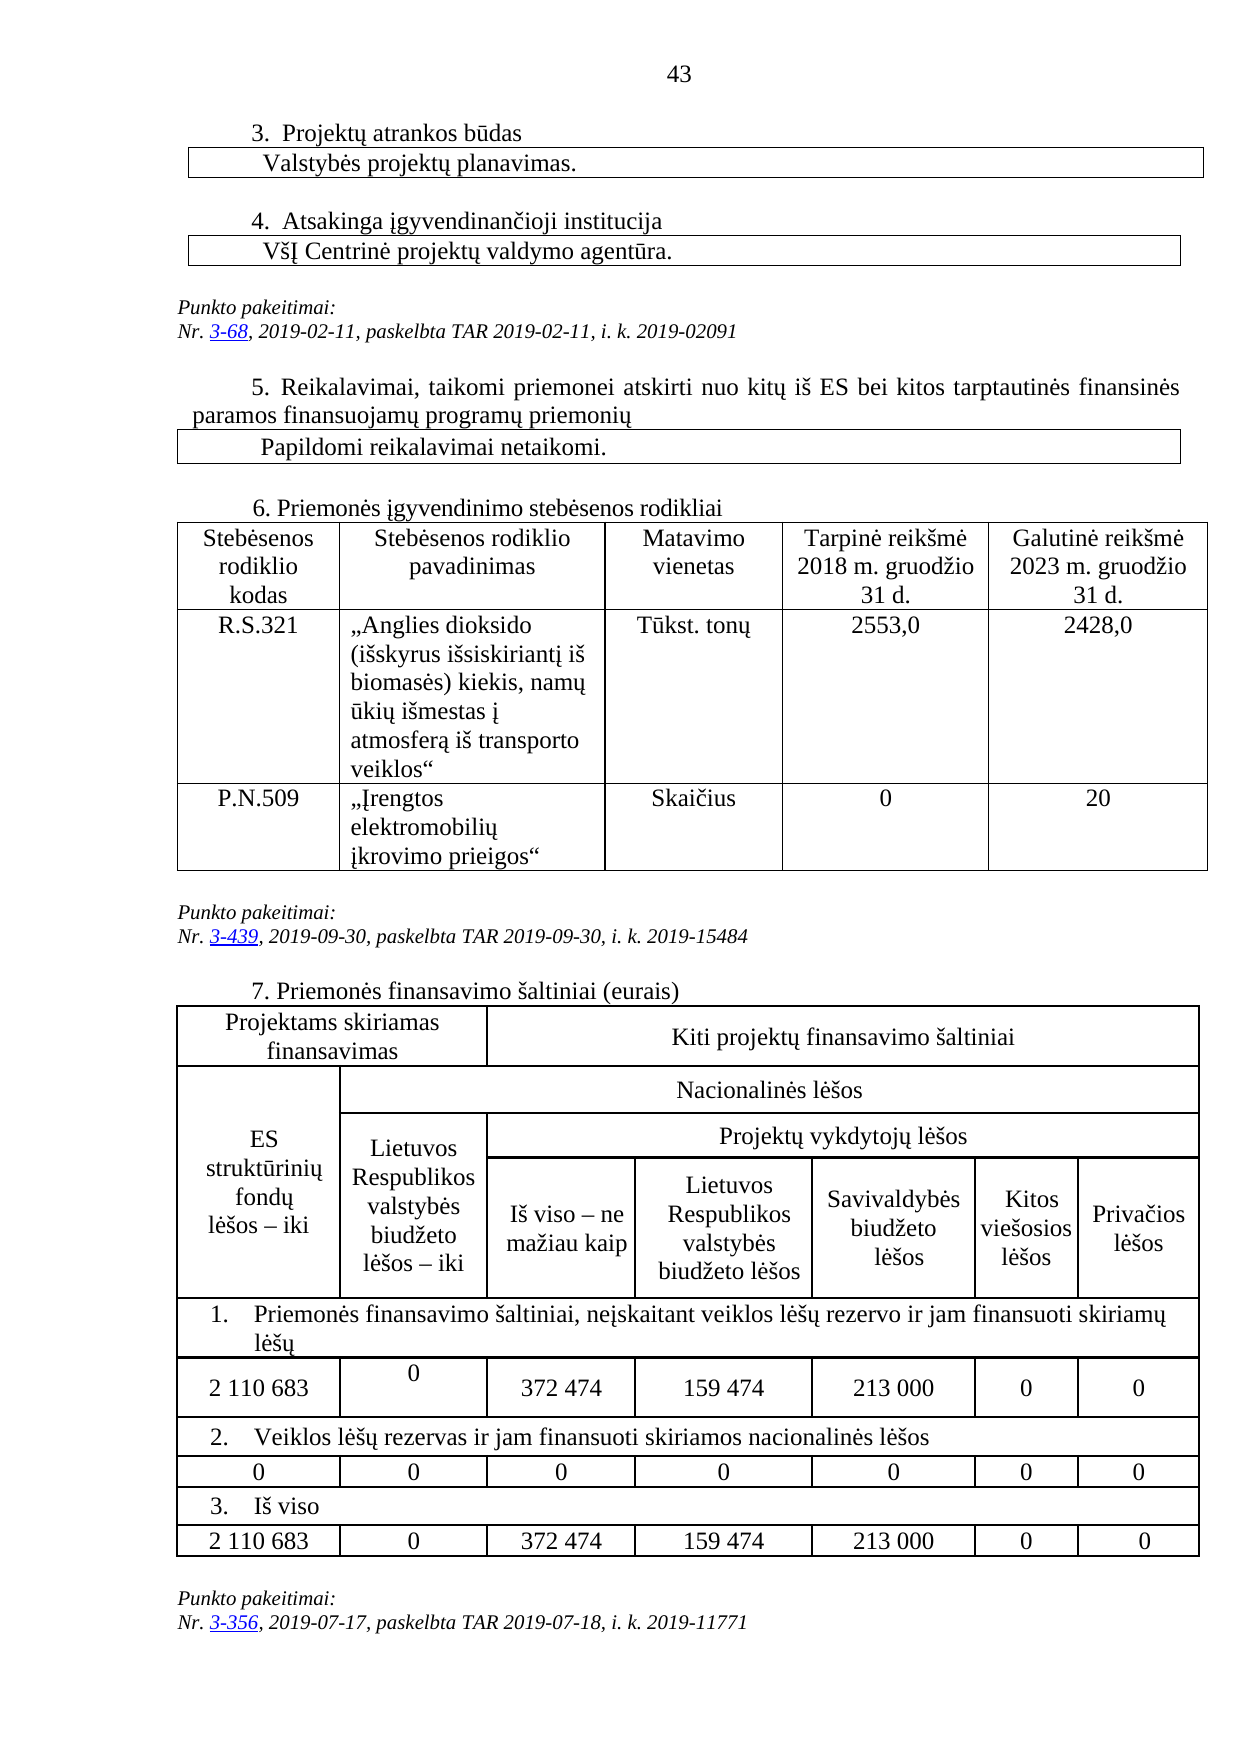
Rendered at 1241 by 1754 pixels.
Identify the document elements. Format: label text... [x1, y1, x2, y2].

table_header Tarpinė reikšmė 2018 m. gruodžio 31 d. [783, 523, 988, 609]
text 3. Projektų atrankos būdas [251, 118, 1181, 147]
table_cell „Įrengtos elektromobilių įkrovimo prieigos“ [340, 784, 604, 870]
text 4. Atsakinga įgyvendinančioji institucija [251, 206, 1181, 235]
table_cell 20 [989, 784, 1207, 870]
table_cell 372 474 [488, 1359, 634, 1416]
table_cell R.S.321 [178, 610, 339, 782]
table_cell Skaičius [606, 784, 782, 870]
table_cell 0 [178, 1457, 339, 1486]
table_cell 213 000 [813, 1526, 974, 1555]
table_cell Lietuvos Respublikos valstybės biudžeto lėšos [636, 1159, 811, 1297]
table_cell 2 110 683 [178, 1359, 339, 1416]
table_cell 0 [1079, 1457, 1198, 1486]
table_cell Lietuvos Respublikos valstybės biudžeto lėšos – iki [341, 1114, 486, 1297]
table_header Stebėsenos rodiklio pavadinimas [340, 523, 604, 609]
table_cell Projektų vykdytojų lėšos [488, 1114, 1198, 1156]
table_cell 0 [813, 1457, 974, 1486]
table_cell 0 [341, 1526, 486, 1555]
text Punkto pakeitimai: [177, 899, 1181, 924]
table_cell Tūkst. tonų [606, 610, 782, 782]
table_cell 159 474 [636, 1526, 811, 1555]
table_cell 2428,0 [989, 610, 1207, 782]
table_cell 213 000 [813, 1359, 974, 1416]
table_cell 0 [976, 1359, 1077, 1416]
text 6. Priemonės įgyvendinimo stebėsenos rodikliai [252, 493, 1181, 522]
table_cell Iš viso – ne mažiau kaip [488, 1159, 634, 1297]
table_cell 0 [976, 1526, 1077, 1555]
table_cell 372 474 [488, 1526, 634, 1555]
text Nr. 3-356, 2019-07-17, paskelbta TAR 2019-07-18, i. k. 2019-11771 [177, 1610, 1181, 1634]
table_cell 159 474 [636, 1359, 811, 1416]
table_cell 2. Veiklos lėšų rezervas ir jam finansuoti skiriamos nacionalinės lėšos [178, 1418, 1198, 1455]
table_cell ES struktūrinių fondų lėšos – iki [178, 1067, 339, 1297]
table_cell 2553,0 [783, 610, 988, 782]
text 7. Priemonės finansavimo šaltiniai (eurais) [251, 976, 1181, 1005]
text Punkto pakeitimai: [177, 1586, 1181, 1610]
table_cell 0 [488, 1457, 634, 1486]
table_cell 1. Priemonės finansavimo šaltiniai, neįskaitant veiklos lėšų rezervo ir jam finansuoti skiriamų lėšų [178, 1299, 1198, 1356]
text 5. Reikalavimai, taikomi priemonei atskirti nuo kitų iš ES bei kitos tarptautinės finansinės paramos finansuojamų programų priemonių [192, 372, 1181, 429]
table_header Valstybės projektų planavimas. [189, 148, 1203, 177]
table_cell 0 [341, 1359, 486, 1416]
table_cell 0 [783, 784, 988, 870]
table_cell Kitos viešosios lėšos [976, 1159, 1077, 1297]
table_cell Nacionalinės lėšos [341, 1067, 1198, 1112]
table_header Matavimo vienetas [606, 523, 782, 609]
table_cell 0 [341, 1457, 486, 1486]
table_header Projektams skiriamas finansavimas [178, 1007, 486, 1065]
table_cell 3. Iš viso [178, 1488, 1198, 1524]
table_cell Savivaldybės biudžeto lėšos [813, 1159, 974, 1297]
text Papildomi reikalavimai netaikomi. [178, 430, 1180, 463]
text Nr. 3-439, 2019-09-30, paskelbta TAR 2019-09-30, i. k. 2019-15484 [177, 924, 1181, 948]
table_cell P.N.509 [178, 784, 339, 870]
table_cell 0 [976, 1457, 1077, 1486]
table_header Stebėsenos rodiklio kodas [178, 523, 339, 609]
table_header Kiti projektų finansavimo šaltiniai [488, 1007, 1198, 1065]
table_cell 0 [1079, 1526, 1198, 1555]
table_cell 0 [636, 1457, 811, 1486]
text Nr. 3-68, 2019-02-11, paskelbta TAR 2019-02-11, i. k. 2019-02091 [177, 319, 1181, 343]
text Punkto pakeitimai: [177, 295, 1181, 319]
table_cell Privačios lėšos [1079, 1159, 1198, 1297]
table_cell 0 [1079, 1359, 1198, 1416]
table_cell „Anglies dioksido (išskyrus išsiskiriantį iš biomasės) kiekis, namų ūkių išmestas į atmosferą iš transporto veiklos“ [340, 610, 604, 782]
table_cell 2 110 683 [178, 1526, 339, 1555]
table_header VšĮ Centrinė projektų valdymo agentūra. [189, 236, 1180, 265]
table_header Galutinė reikšmė 2023 m. gruodžio 31 d. [989, 523, 1207, 609]
